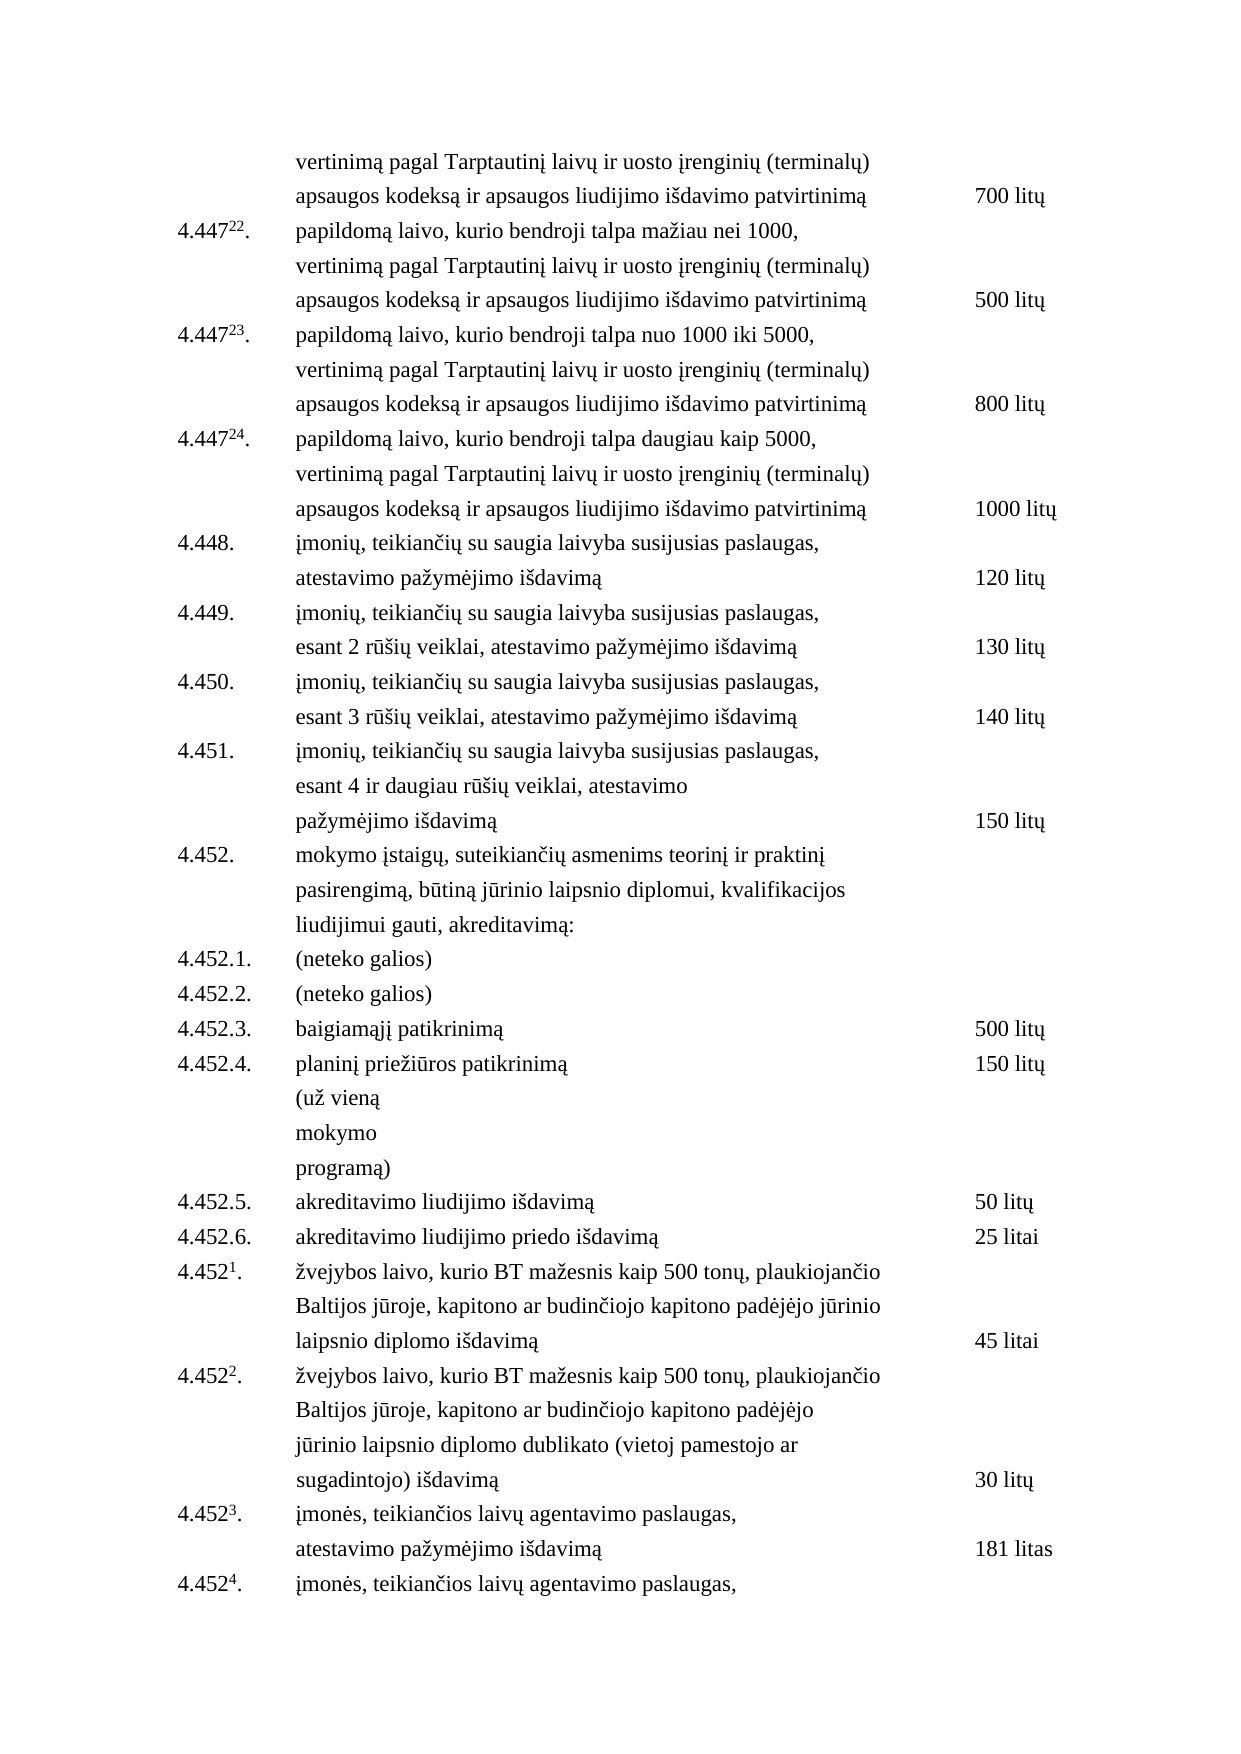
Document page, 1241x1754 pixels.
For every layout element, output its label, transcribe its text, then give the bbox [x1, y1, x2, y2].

text 4.44722. papildomą laivo, kurio bendroji talpa mažiau nei 1000, [177, 217, 1122, 243]
text 4.451. įmonių, teikiančių su saugia laivyba susijusias paslaugas, [177, 737, 1122, 764]
text mokymo [177, 1119, 1122, 1145]
text 4.4522. žvejybos laivo, kurio BT mažesnis kaip 500 tonų, plaukiojančio [177, 1362, 1122, 1388]
text 4.44723. papildomą laivo, kurio bendroji talpa nuo 1000 iki 5000, [177, 321, 1122, 347]
text Baltijos jūroje, kapitono ar budinčiojo kapitono padėjėjo [177, 1396, 1122, 1423]
text apsaugos kodeksą ir apsaugos liudijimo išdavimo patvirtinimą 800 litų [295, 391, 1122, 417]
text 4.44724. papildomą laivo, kurio bendroji talpa daugiau kaip 5000, [177, 425, 1122, 452]
text (už vieną [177, 1084, 1122, 1111]
text 4.4524. įmonės, teikiančios laivų agentavimo paslaugas, [177, 1570, 1122, 1596]
text 4.4523. įmonės, teikiančios laivų agentavimo paslaugas, [177, 1501, 1122, 1527]
text 4.452.2. (neteko galios) [177, 980, 1122, 1007]
text atestavimo pažymėjimo išdavimą 120 litų [177, 564, 1122, 590]
text programą) [177, 1154, 1122, 1180]
text laipsnio diplomo išdavimą 45 litai [177, 1327, 1122, 1353]
text vertinimą pagal Tarptautinį laivų ir uosto įrenginių (terminalų) [295, 356, 1122, 382]
text atestavimo pažymėjimo išdavimą 181 litas [177, 1535, 1122, 1562]
text vertinimą pagal Tarptautinį laivų ir uosto įrenginių (terminalų) [295, 252, 1122, 278]
text 4.452.5. akreditavimo liudijimo išdavimą 50 litų [177, 1188, 1122, 1215]
text apsaugos kodeksą ir apsaugos liudijimo išdavimo patvirtinimą 700 litų [295, 182, 1122, 209]
text vertinimą pagal Tarptautinį laivų ir uosto įrenginių (terminalų) [295, 148, 1122, 174]
text esant 4 ir daugiau rūšių veiklai, atestavimo [177, 772, 1122, 798]
text jūrinio laipsnio diplomo dublikato (vietoj pamestojo ar [177, 1431, 1122, 1457]
text liudijimui gauti, akreditavimą: [177, 911, 1122, 937]
text apsaugos kodeksą ir apsaugos liudijimo išdavimo patvirtinimą 1000 litų [295, 494, 1122, 521]
text 4.448. įmonių, teikiančių su saugia laivyba susijusias paslaugas, [177, 529, 1122, 556]
text 4.452.4. planinį priežiūros patikrinimą 150 litų [177, 1049, 1122, 1076]
text 4.450. įmonių, teikiančių su saugia laivyba susijusias paslaugas, [177, 668, 1122, 694]
text esant 2 rūšių veiklai, atestavimo pažymėjimo išdavimą 130 litų [177, 633, 1122, 660]
text 4.452.3. baigiamąjį patikrinimą 500 litų [177, 1015, 1122, 1041]
text apsaugos kodeksą ir apsaugos liudijimo išdavimo patvirtinimą 500 litų [295, 286, 1122, 313]
text 4.452. mokymo įstaigų, suteikiančių asmenims teorinį ir praktinį [177, 841, 1122, 868]
text pasirengimą, būtiną jūrinio laipsnio diplomui, kvalifikacijos [177, 876, 1122, 902]
text pažymėjimo išdavimą 150 litų [177, 807, 1122, 833]
text vertinimą pagal Tarptautinį laivų ir uosto įrenginių (terminalų) [295, 460, 1122, 486]
text Baltijos jūroje, kapitono ar budinčiojo kapitono padėjėjo jūrinio [177, 1292, 1122, 1319]
text 4.452.6. akreditavimo liudijimo priedo išdavimą 25 litai [177, 1223, 1122, 1249]
text 4.452.1. (neteko galios) [177, 946, 1122, 972]
text 4.449. įmonių, teikiančių su saugia laivyba susijusias paslaugas, [177, 599, 1122, 625]
text 4.4521. žvejybos laivo, kurio BT mažesnis kaip 500 tonų, plaukiojančio [177, 1258, 1122, 1284]
text sugadintojo) išdavimą 30 litų [296, 1466, 1122, 1492]
text esant 3 rūšių veiklai, atestavimo pažymėjimo išdavimą 140 litų [177, 703, 1122, 729]
